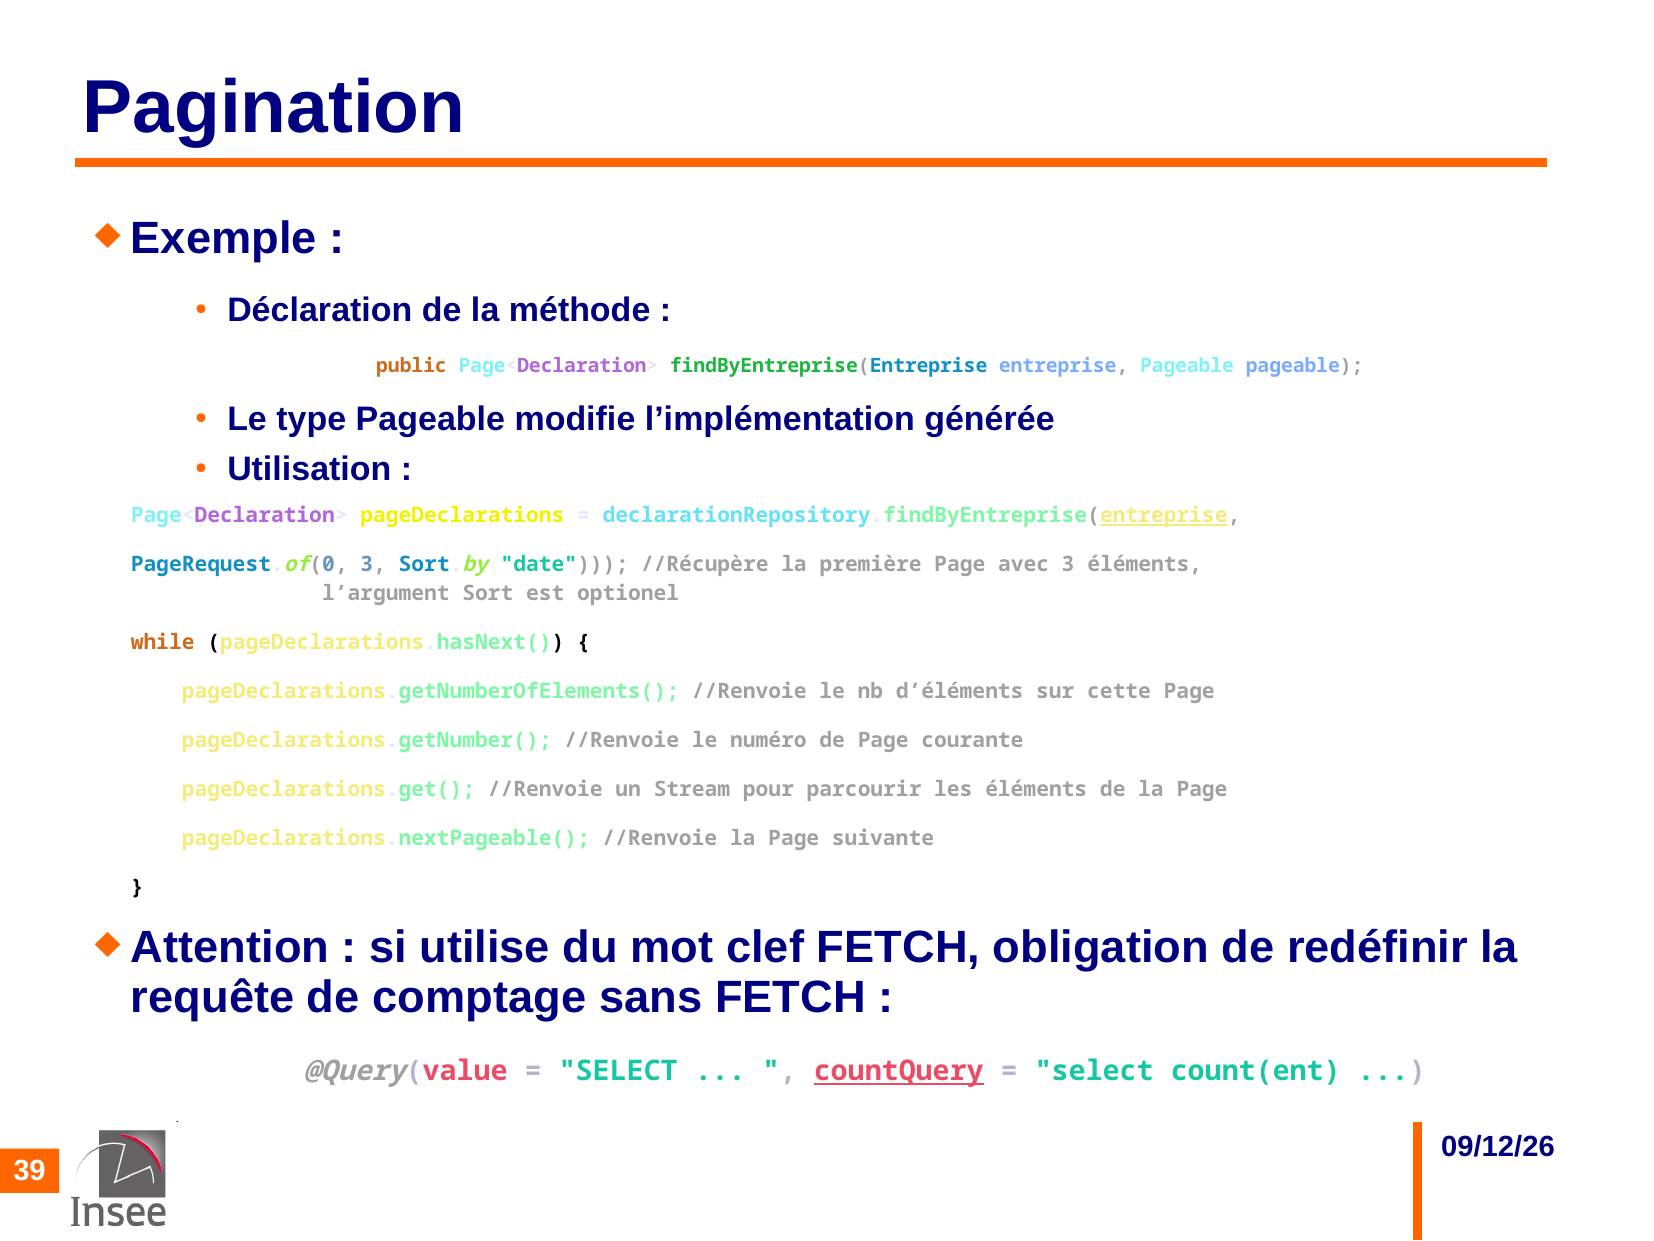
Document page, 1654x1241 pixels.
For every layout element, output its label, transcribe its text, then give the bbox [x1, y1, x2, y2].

picture [62, 1121, 178, 1241]
title Pagination [82, 49, 1619, 163]
list Exemple : Déclaration de la méthode : public Page<Declaration> findByEntreprise(Entreprise entreprise, Pageable pageable); Le type Pageable modifie l’implémentation générée Utilisation : Page<Declaration> pageDeclarations = declarationRepository.findByEntreprise(entreprise, PageRequest.of(0, 3, Sort.by("date"))); //Récupère la première Page avec 3 éléments, l’argument Sort est optionel while (pageDeclarations.hasNext()) { pageDeclarations.getNumberOfElements(); //Renvoie le nb d’éléments sur cette Page pageDeclarations.getNumber(); //Renvoie le numéro de Page courante pageDeclarations.get(); //Renvoie un Stream pour parcourir les éléments de la Page pageDeclarations.nextPageable(); //Renvoie la Page suivante } Attention : si utilise du mot clef FETCH, obligation de redéfinir la requête de comptage sans FETCH : @Query(value = "SELECT ... ", countQuery = "select count(ent) ...) [82, 212, 1619, 1099]
